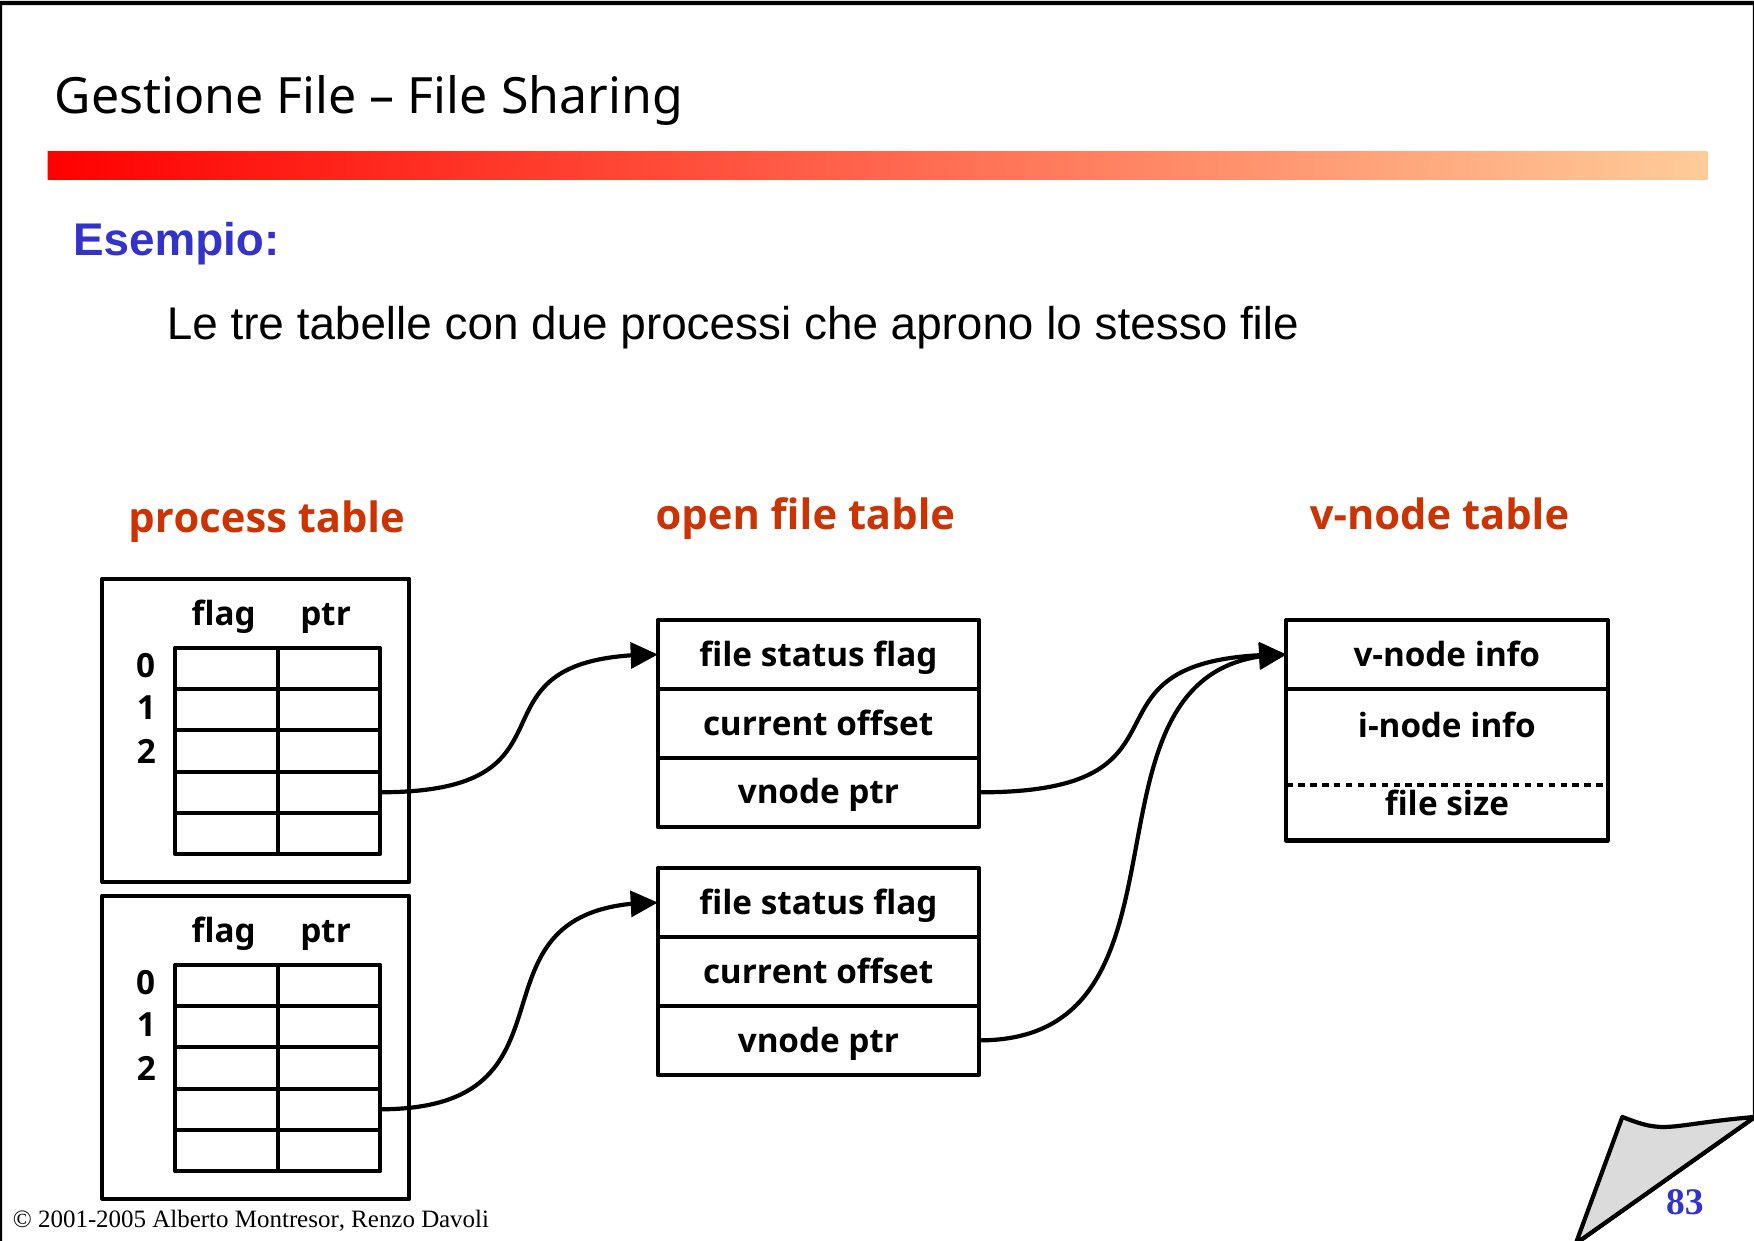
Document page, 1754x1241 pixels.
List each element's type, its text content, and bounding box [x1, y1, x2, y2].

list Esempio: Le tre tabelle con due processi che aprono lo stesso file [58, 206, 1696, 381]
text_box ptr [279, 903, 373, 972]
text_box flag [169, 586, 278, 655]
text_box flag [169, 903, 278, 972]
text_box v-node info [1286, 620, 1608, 686]
text_box vnode ptr [657, 757, 980, 827]
text_box current offset [657, 936, 980, 1004]
title Gestione File – File Sharing [40, 49, 1714, 144]
text_box 2 [116, 1041, 176, 1110]
text_box vnode ptr [657, 1005, 980, 1075]
text_box i-node info file size [1286, 686, 1608, 843]
text_box file status flag [657, 868, 980, 935]
text_box 2 [116, 724, 176, 793]
text_box 1 [116, 680, 176, 724]
text_box v-node table [1271, 482, 1608, 564]
text_box current offset [657, 688, 980, 756]
text_box process table [91, 485, 443, 567]
text_box 1 [116, 997, 176, 1041]
text_box file status flag [657, 620, 980, 687]
text_box 0 [116, 638, 176, 680]
text_box ptr [279, 586, 373, 655]
text_box 0 [116, 955, 176, 997]
text_box open file table [615, 482, 996, 564]
